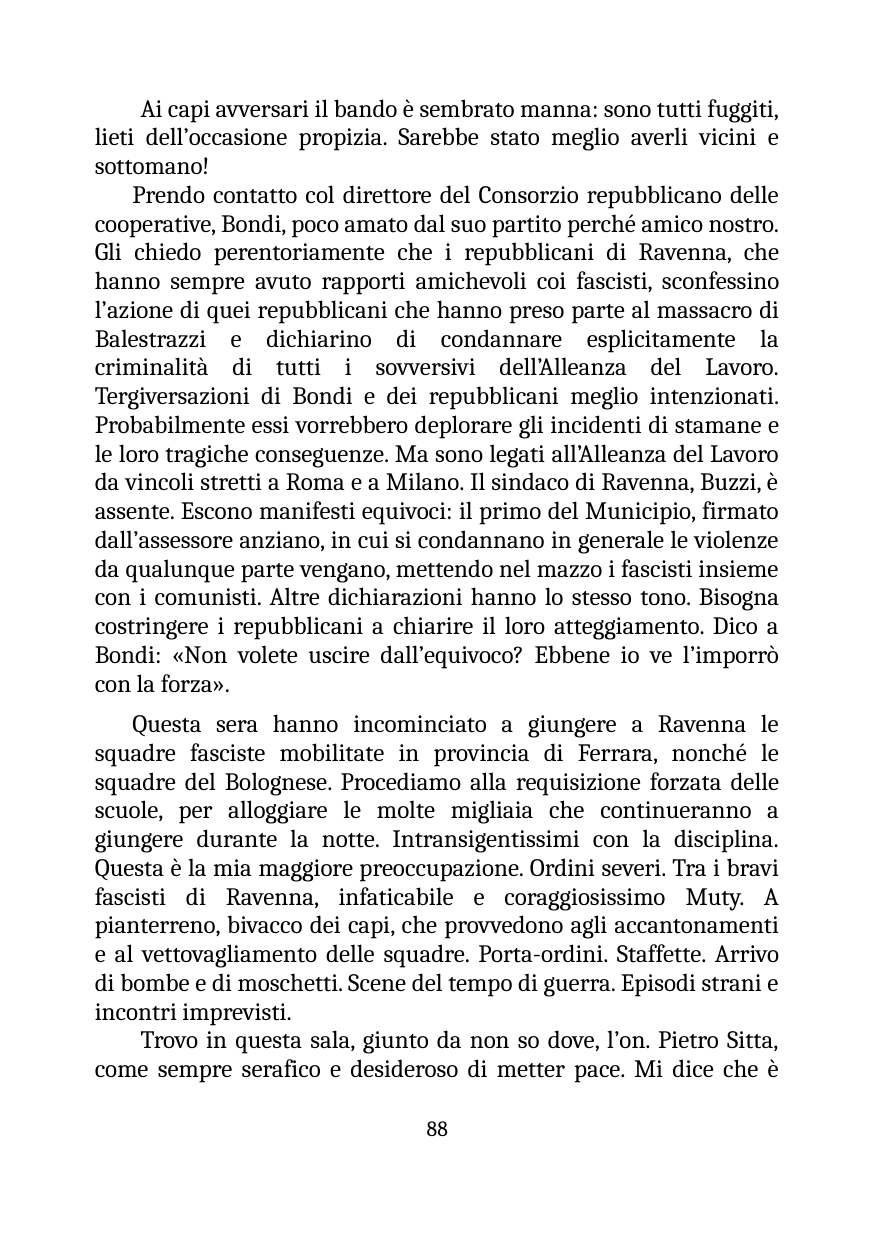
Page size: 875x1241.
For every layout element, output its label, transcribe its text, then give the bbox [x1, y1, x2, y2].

text Prendo contatto col direttore del Consorzio repubblicano delle cooperative, Bondi, poco amato dal suo partito perché amico nostro. Gli chiedo perentoriamente che i repubblicani di Ravenna, che hanno sempre avuto rapporti amichevoli coi fascisti, sconfessino l’azione di quei repubblicani che hanno preso parte al massacro di Balestrazzi e dichiarino di condannare esplicitamente la criminalità di tutti i sovversivi dell’Alleanza del Lavoro. Tergiversazioni di Bondi e dei repubblicani meglio intenzionati. Probabilmente essi vorrebbero deplorare gli incidenti di stamane e le loro tragiche conseguenze. Ma sono legati all’Alleanza del Lavoro da vincoli stretti a Roma e a Milano. Il sindaco di Ravenna, Buzzi, è assente. Escono manifesti equivoci: il primo del Municipio, firmato dall’assessore anziano, in cui si condannano in generale le violenze da qualunque parte vengano, mettendo nel mazzo i fascisti insieme con i comunisti. Altre dichiarazioni hanno lo stesso tono. Bisogna costringere i repubblicani a chiarire il loro atteggiamento. Dico a Bondi: «Non volete uscire dall’equivoco? Ebbene io ve l’imporrò con la forza». [94, 181, 779, 698]
text Ai capi avversari il bando è sembrato manna: sono tutti fuggiti, lieti dell’occasione propizia. Sarebbe stato meglio averli vicini e sottomano! [94, 94, 779, 181]
text Questa sera hanno incominciato a giungere a Ravenna le squadre fasciste mobilitate in provincia di Ferrara, nonché le squadre del Bolognese. Procediamo alla requisizione forzata delle scuole, per alloggiare le molte migliaia che continueranno a giungere durante la notte. Intransigentissimi con la disciplina. Questa è la mia maggiore preoccupazione. Ordini severi. Tra i bravi fascisti di Ravenna, infaticabile e coraggiosissimo Muty. A pianterreno, bivacco dei capi, che provvedono agli accantonamenti e al vettovagliamento delle squadre. Porta-ordini. Staffette. Arrivo di bombe e di moschetti. Scene del tempo di guerra. Episodi strani e incontri imprevisti. [94, 710, 779, 1026]
text Trovo in questa sala, giunto da non so dove, l’on. Pietro Sitta, come sempre serafico e desideroso di metter pace. Mi dice che è [94, 1026, 779, 1084]
